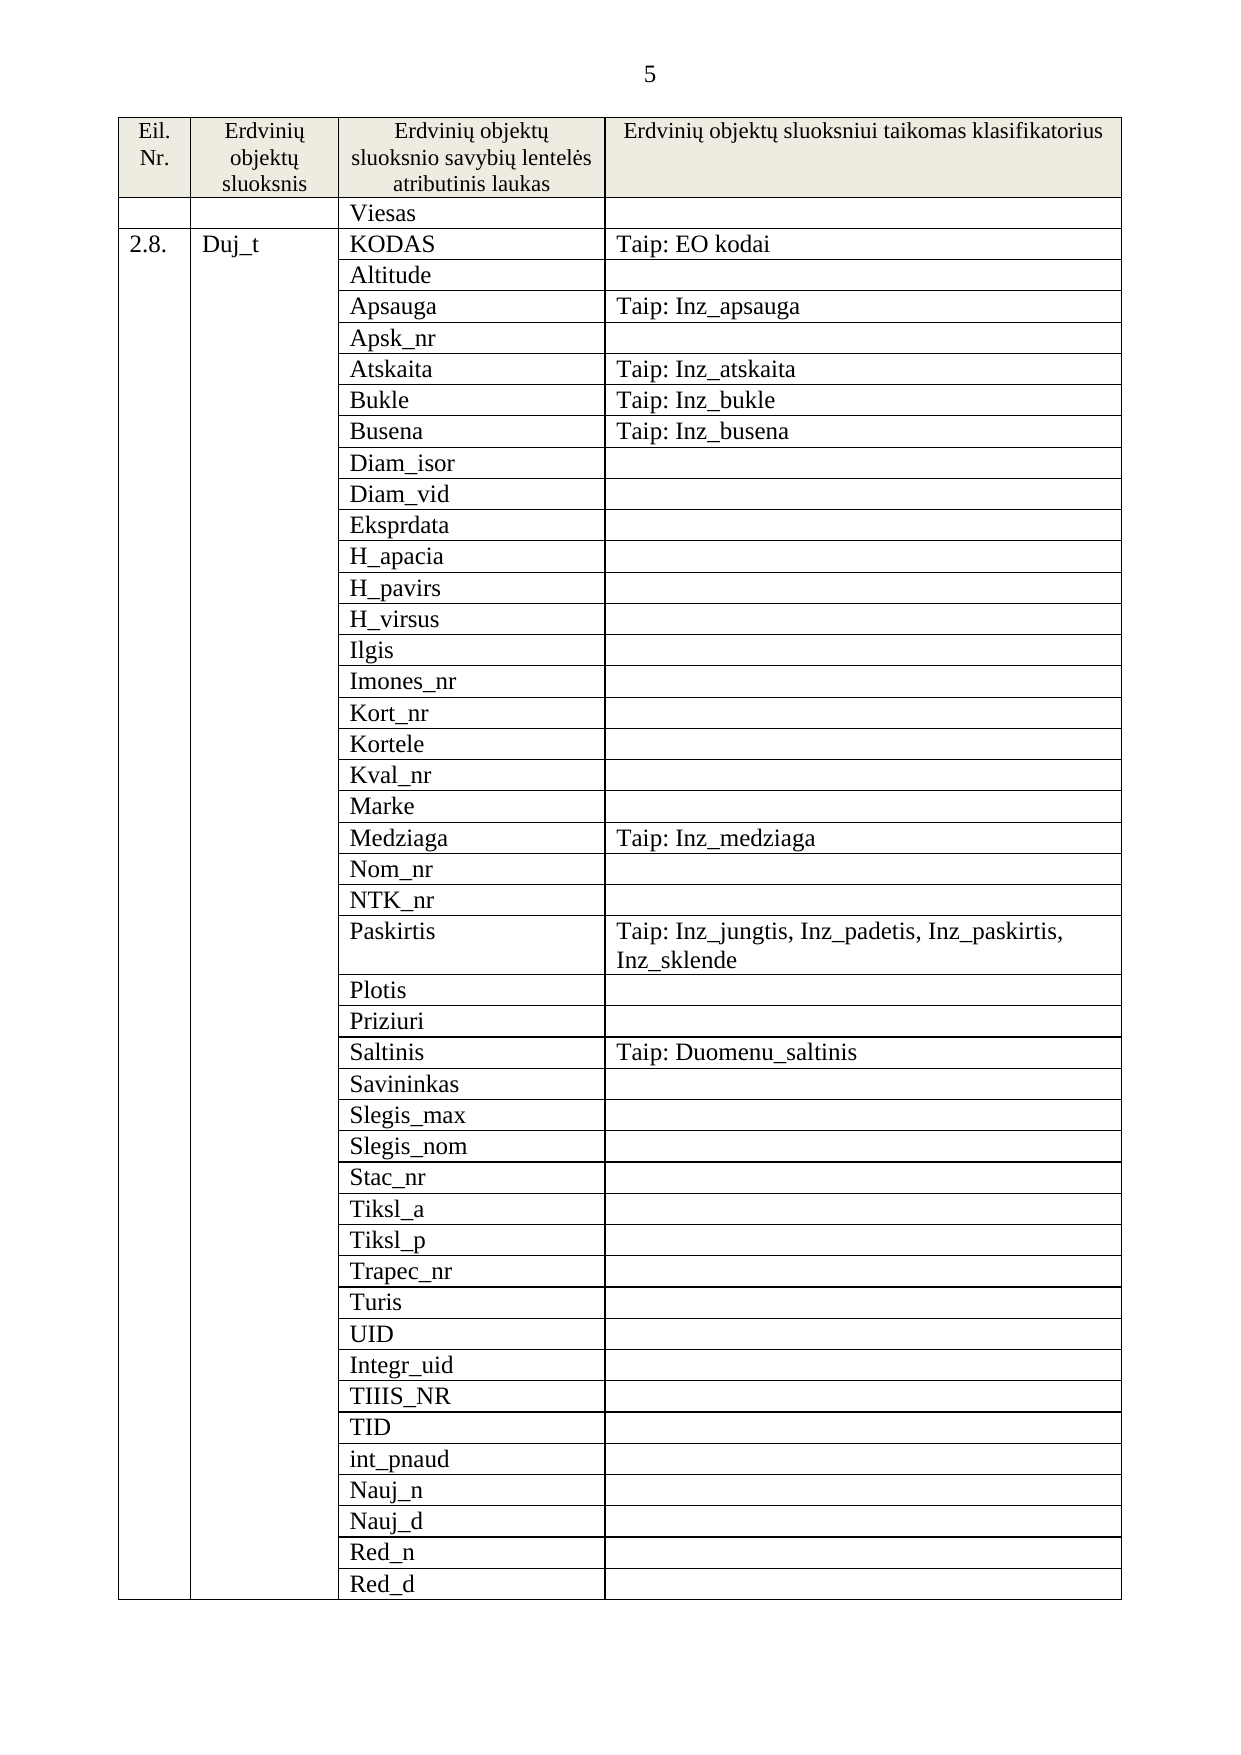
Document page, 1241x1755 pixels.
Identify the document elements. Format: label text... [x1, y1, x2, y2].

table_cell [606, 1506, 1121, 1536]
table_cell [606, 479, 1121, 509]
table_cell [606, 1381, 1121, 1411]
table_cell [606, 729, 1121, 759]
table_cell Medziaga [339, 823, 604, 853]
table_cell Altitude [339, 260, 604, 290]
table_cell [606, 573, 1121, 603]
table_cell UID [339, 1319, 604, 1349]
table_cell Duj_t [191, 229, 338, 1599]
table_cell [606, 885, 1121, 915]
table_cell [191, 198, 338, 228]
table_cell int_pnaud [339, 1444, 604, 1474]
table_header Erdvinių objektų sluoksnis [191, 118, 338, 197]
table_header Erdvinių objektų sluoksnio savybių lentelės atributinis laukas [339, 118, 604, 197]
table_cell Nauj_n [339, 1475, 604, 1505]
table_cell Kortele [339, 729, 604, 759]
table_cell Apsauga [339, 291, 604, 322]
table_cell [606, 1131, 1121, 1161]
table_cell [606, 1350, 1121, 1380]
table_cell [606, 1006, 1121, 1036]
table_cell Priziuri [339, 1006, 604, 1036]
table_cell Kval_nr [339, 760, 604, 790]
table_cell 2.8. [119, 229, 190, 1599]
table_cell Slegis_max [339, 1100, 604, 1130]
table_cell Integr_uid [339, 1350, 604, 1380]
table_cell [606, 1256, 1121, 1286]
table_header Erdvinių objektų sluoksniui taikomas klasifikatorius [606, 118, 1121, 197]
table_cell Taip: Inz_jungtis, Inz_padetis, Inz_paskirtis, Inz_sklende [606, 916, 1121, 974]
table_cell [606, 1569, 1121, 1599]
table_cell [606, 1444, 1121, 1474]
table_cell Trapec_nr [339, 1256, 604, 1286]
table_cell Turis [339, 1288, 604, 1318]
table_cell Busena [339, 416, 604, 447]
table_cell [606, 1475, 1121, 1505]
table_cell [606, 510, 1121, 540]
table_cell [606, 1194, 1121, 1224]
table_cell NTK_nr [339, 885, 604, 915]
table_cell Plotis [339, 975, 604, 1005]
table_cell Ilgis [339, 635, 604, 665]
table_cell Saltinis [339, 1038, 604, 1068]
table_cell [606, 666, 1121, 697]
table_cell [606, 698, 1121, 728]
table_cell Taip: Inz_bukle [606, 385, 1121, 415]
table_cell [606, 1069, 1121, 1099]
table_cell H_pavirs [339, 573, 604, 603]
table_cell Tiksl_p [339, 1225, 604, 1255]
table_cell [606, 323, 1121, 353]
table_cell Marke [339, 791, 604, 822]
table_cell Taip: Inz_busena [606, 416, 1121, 447]
table_cell [606, 1319, 1121, 1349]
table_cell TID [339, 1413, 604, 1443]
table_cell Tiksl_a [339, 1194, 604, 1224]
table_cell Kort_nr [339, 698, 604, 728]
table_cell Taip: EO kodai [606, 229, 1121, 259]
table_cell [606, 854, 1121, 884]
table_cell [606, 1163, 1121, 1193]
table_cell Bukle [339, 385, 604, 415]
table_cell Red_d [339, 1569, 604, 1599]
table_cell KODAS [339, 229, 604, 259]
table_cell Savininkas [339, 1069, 604, 1099]
table_cell Viesas [339, 198, 604, 228]
table_cell Taip: Duomenu_saltinis [606, 1038, 1121, 1068]
table_cell [606, 1288, 1121, 1318]
table_cell Taip: Inz_apsauga [606, 291, 1121, 322]
table_cell [606, 760, 1121, 790]
table_cell Slegis_nom [339, 1131, 604, 1161]
table_cell [606, 1225, 1121, 1255]
table_cell Diam_vid [339, 479, 604, 509]
table_header Eil. Nr. [119, 118, 190, 197]
table_cell [606, 1413, 1121, 1443]
table_cell TIIIS_NR [339, 1381, 604, 1411]
table_cell [606, 1538, 1121, 1568]
table_cell Taip: Inz_atskaita [606, 354, 1121, 384]
table_cell [606, 975, 1121, 1005]
table_cell Atskaita [339, 354, 604, 384]
table_cell [606, 260, 1121, 290]
table_cell Red_n [339, 1538, 604, 1568]
table_cell H_virsus [339, 604, 604, 634]
table_cell H_apacia [339, 541, 604, 572]
table_cell Imones_nr [339, 666, 604, 697]
table_cell [606, 541, 1121, 572]
table_cell [119, 198, 190, 228]
table_cell [606, 448, 1121, 478]
table_cell [606, 604, 1121, 634]
table_cell Nauj_d [339, 1506, 604, 1536]
table_cell [606, 791, 1121, 822]
table_cell Apsk_nr [339, 323, 604, 353]
table_cell Taip: Inz_medziaga [606, 823, 1121, 853]
table_cell Nom_nr [339, 854, 604, 884]
table_cell Diam_isor [339, 448, 604, 478]
table_cell [606, 1100, 1121, 1130]
table_cell [606, 198, 1121, 228]
table_cell [606, 635, 1121, 665]
table_cell Eksprdata [339, 510, 604, 540]
table_cell Paskirtis [339, 916, 604, 974]
table_cell Stac_nr [339, 1163, 604, 1193]
